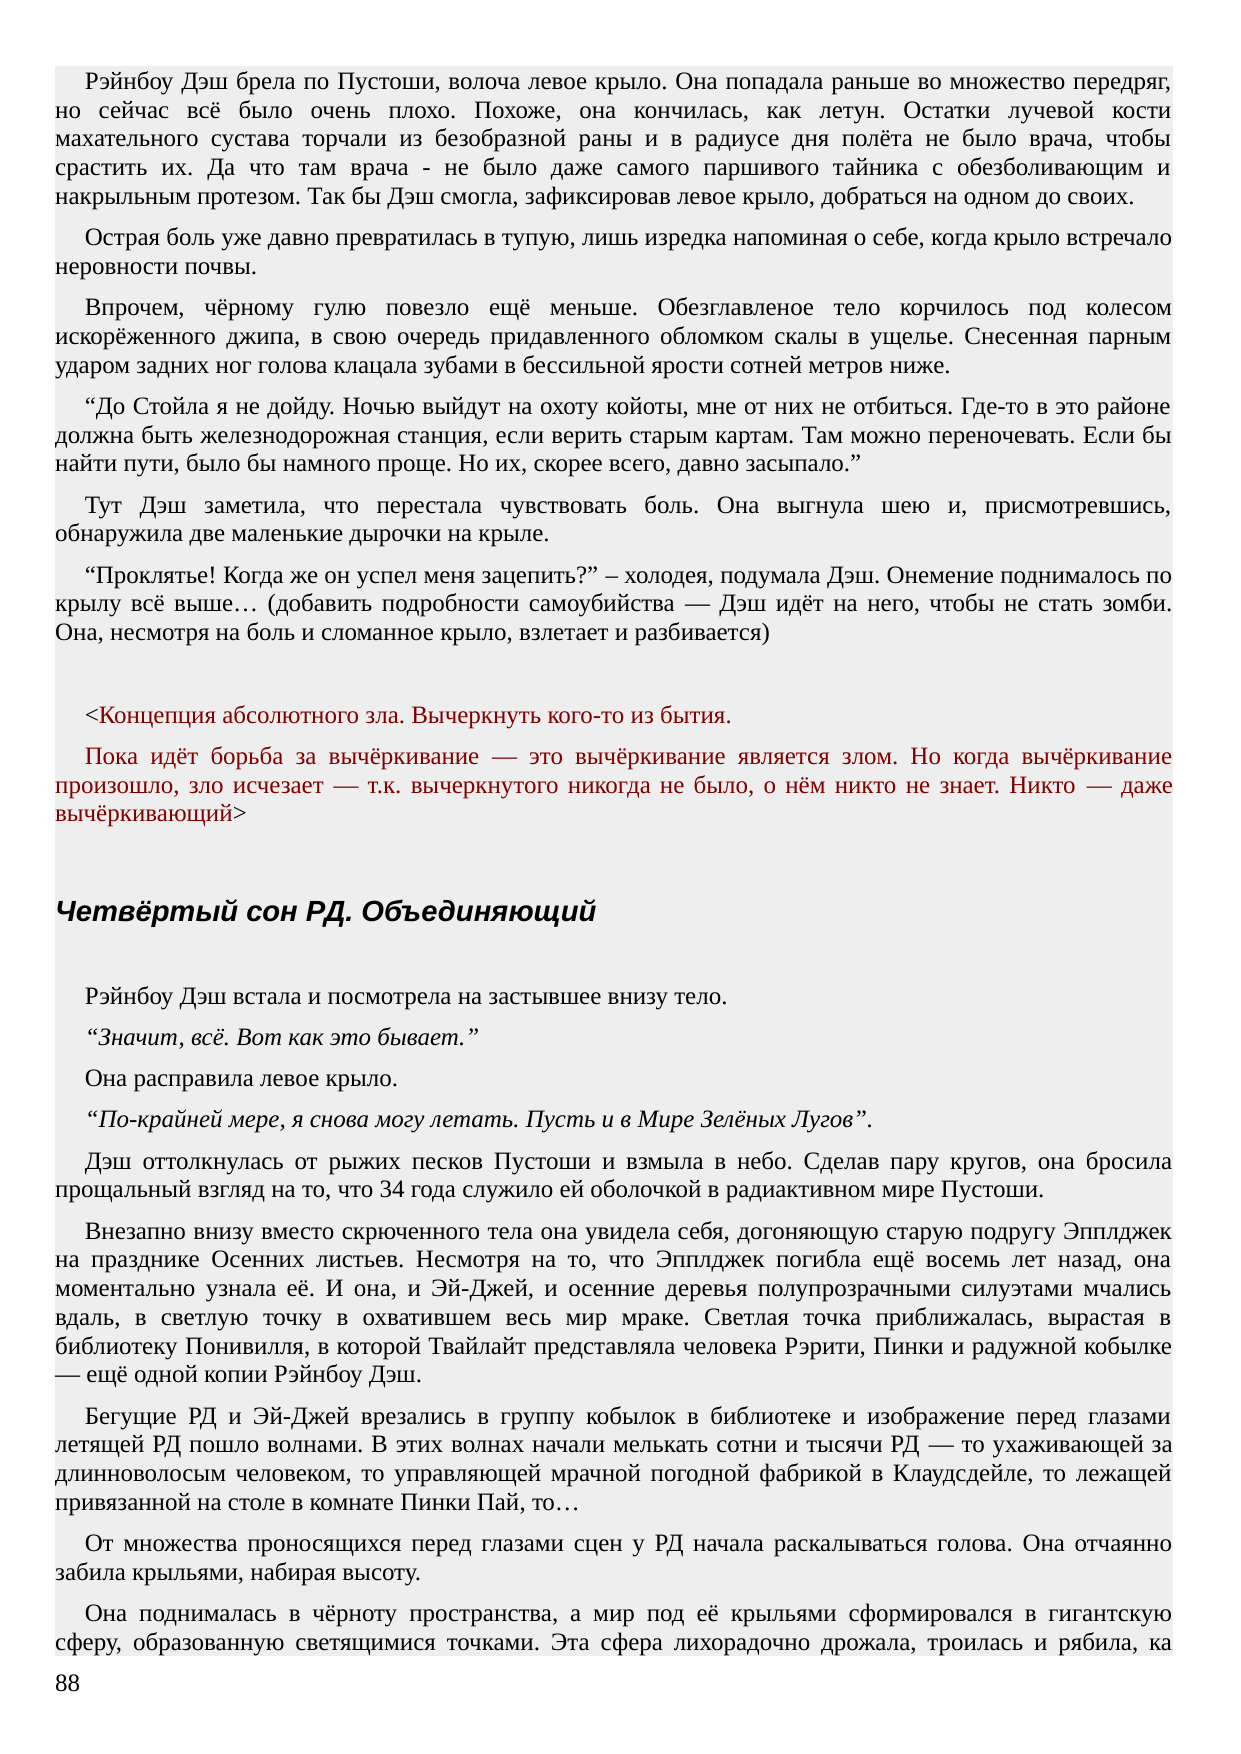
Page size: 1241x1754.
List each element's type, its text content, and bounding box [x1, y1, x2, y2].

text Впрочем, чёрному гулю повезло ещё меньше. Обезглавленое тело корчилось под колесом искорёженного джипа, в свою очередь придавленного обломком скалы в ущелье. Снесенная парным ударом задних ног голова клацала зубами в бессильной ярости сотней метров ниже. [55, 292, 1173, 378]
text “Значит, всё. Вот как это бывает.” [55, 1022, 1173, 1051]
text Тут Дэш заметила, что перестала чувствовать боль. Она выгнула шею и, присмотревшись, обнаружила две маленькие дырочки на крыле. [55, 490, 1173, 547]
text Рэйнбоу Дэш встала и посмотрела на застывшее внизу тело. [55, 981, 1173, 1009]
text Бегущие РД и Эй-Джей врезались в группу кобылок в библиотеке и изображение перед глазами летящей РД пошло волнами. В этих волнах начали мелькать сотни и тысячи РД — то ухаживающей за длинноволосым человеком, то управляющей мрачной погодной фабрикой в Клаудсдейле, то лежащей привязанной на столе в комнате Пинки Пай, то… [55, 1401, 1173, 1516]
text Острая боль уже давно превратилась в тупую, лишь изредка напоминая о себе, когда крыло встречало неровности почвы. [55, 222, 1173, 280]
text Рэйнбоу Дэш брела по Пустоши, волоча левое крыло. Она попадала раньше во множество передряг, но сейчас всё было очень плохо. Похоже, она кончилась, как летун. Остатки лучевой кости махательного сустава торчали из безобразной раны и в радиусе дня полёта не было врача, чтобы срастить их. Да что там врача - не было даже самого паршивого тайника с обезболивающим и накрыльным протезом. Так бы Дэш смогла, зафиксировав левое крыло, добраться на одном до своих. [55, 66, 1173, 210]
text Она поднималась в чёрноту пространства, а мир под её крыльями сформировался в гигантскую сферу, образованную светящимися точками. Эта сфера лихорадочно дрожала, троилась и рябила, ка [55, 1598, 1173, 1656]
text Она расправила левое крыло. [55, 1063, 1173, 1092]
text Дэш оттолкнулась от рыжих песков Пустоши и взмыла в небо. Сделав пару кругов, она бросила прощальный взгляд на то, что 34 года служило ей оболочкой в радиактивном мире Пустоши. [55, 1146, 1173, 1203]
text “По-крайней мере, я снова могу летать. Пусть и в Мире Зелёных Лугов”. [55, 1104, 1173, 1133]
text От множества проносящихся перед глазами сцен у РД начала раскалываться голова. Она отчаянно забила крыльями, набирая высоту. [55, 1528, 1173, 1586]
text “До Стойла я не дойду. Ночью выйдут на охоту койоты, мне от них не отбиться. Где-то в это районе должна быть железнодорожная станция, если верить старым картам. Там можно переночевать. Если бы найти пути, было бы намного проще. Но их, скорее всего, давно засыпало.” [55, 391, 1173, 477]
text “Проклятье! Когда же он успел меня зацепить?” – холодея, подумала Дэш. Онемение поднималось по крылу всё выше… (добавить подробности самоубийства — Дэш идёт на него, чтобы не стать зомби. Она, несмотря на боль и сломанное крыло, взлетает и разбивается) [55, 560, 1173, 646]
text Пока идёт борьба за вычёркивание — это вычёркивание является злом. Но когда вычёркивание произошло, зло исчезает — т.к. вычеркнутого никогда не было, о нём никто не знает. Никто — даже вычёркивающий> [55, 741, 1173, 827]
text <Концепция абсолютного зла. Вычеркнуть кого-то из бытия. [55, 700, 1173, 728]
text Внезапно внизу вместо скрюченного тела она увидела себя, догоняющую старую подругу Эпплджек на празднике Осенних листьев. Несмотря на то, что Эпплджек погибла ещё восемь лет назад, она моментально узнала её. И она, и Эй-Джей, и осенние деревья полупрозрачными силуэтами мчались вдаль, в светлую точку в охватившем весь мир мраке. Светлая точка приближалась, вырастая в библиотеку Понивилля, в которой Твайлайт представляла человека Рэрити, Пинки и радужной кобылке — ещё одной копии Рэйнбоу Дэш. [55, 1216, 1173, 1388]
subtitle Четвёртый сон РД. Объединяющий [55, 893, 1173, 927]
